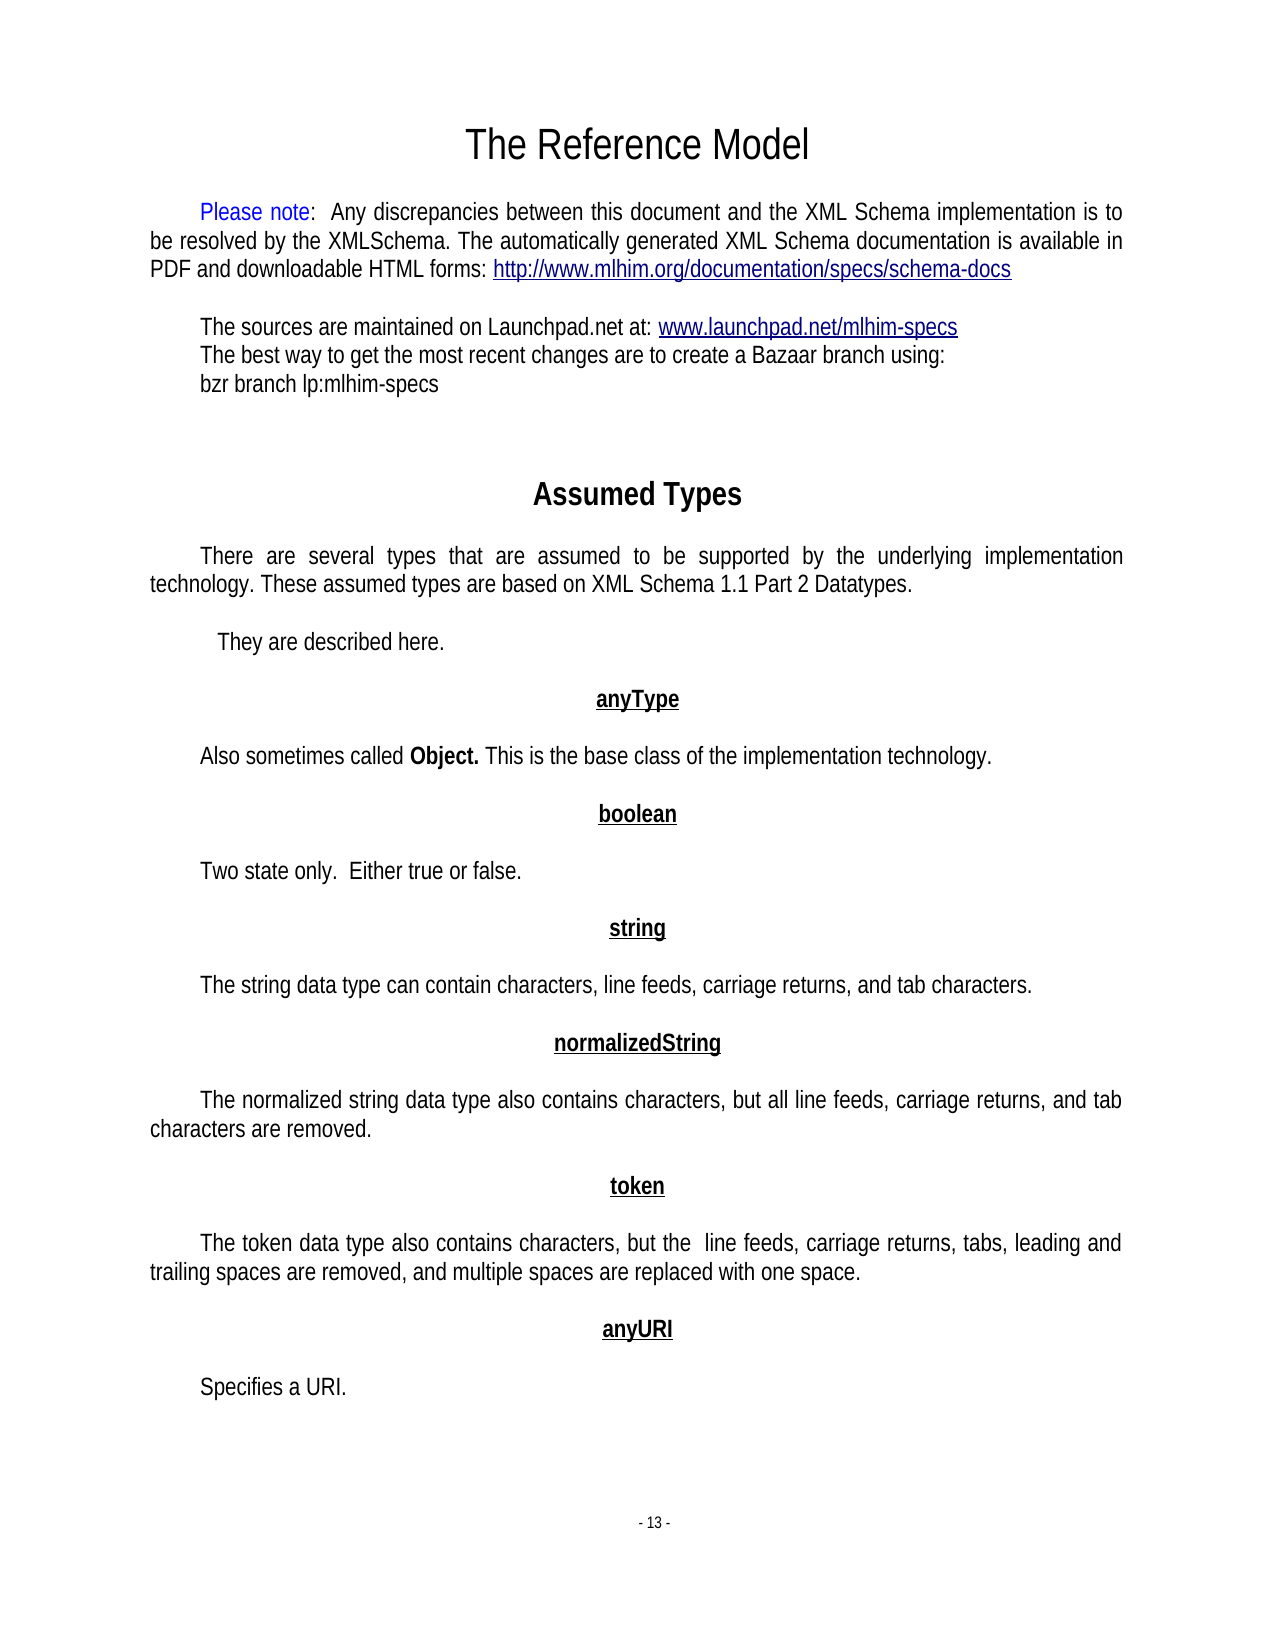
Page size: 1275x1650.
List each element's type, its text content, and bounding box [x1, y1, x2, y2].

text The normalized string data type also contains characters, but all line feeds, carriage returns, and tab characters are removed. [150, 1085, 1125, 1142]
subtitle anyType [150, 684, 1125, 713]
subtitle boolean [150, 799, 1125, 827]
text Please note: Any discrepancies between this document and the XML Schema implementation is to be resolved by the XMLSchema. The automatically generated XML Schema documentation is available in PDF and downloadable HTML forms: http://www.mlhim.org/documentation/specs/schema-docs [150, 197, 1125, 283]
text The sources are maintained on Launchpad.net at: www.launchpad.net/mlhim-specs [150, 312, 1125, 340]
subtitle Assumed Types [150, 474, 1125, 512]
subtitle anyURI [150, 1314, 1125, 1343]
text The token data type also contains characters, but the line feeds, carriage returns, tabs, leading and trailing spaces are removed, and multiple spaces are replaced with one space. [150, 1228, 1125, 1286]
text bzr branch lp:mlhim-specs [150, 369, 1125, 397]
text Two state only. Either true or false. [150, 856, 1125, 884]
subtitle The Reference Model [150, 118, 1125, 168]
text The best way to get the most recent changes are to create a Bazaar branch using: [150, 340, 1125, 369]
subtitle string [150, 913, 1125, 942]
text They are described here. [150, 627, 1125, 655]
text Specifies a URI. [150, 1372, 1125, 1400]
subtitle token [150, 1171, 1125, 1200]
text There are several types that are assumed to be supported by the underlying implementation technology. These assumed types are based on XML Schema 1.1 Part 2 Datatypes. [150, 541, 1125, 598]
subtitle normalizedString [150, 1028, 1125, 1056]
text The string data type can contain characters, line feeds, carriage returns, and tab characters. [150, 971, 1125, 999]
text Also sometimes called Object. This is the base class of the implementation technology. [150, 741, 1125, 770]
